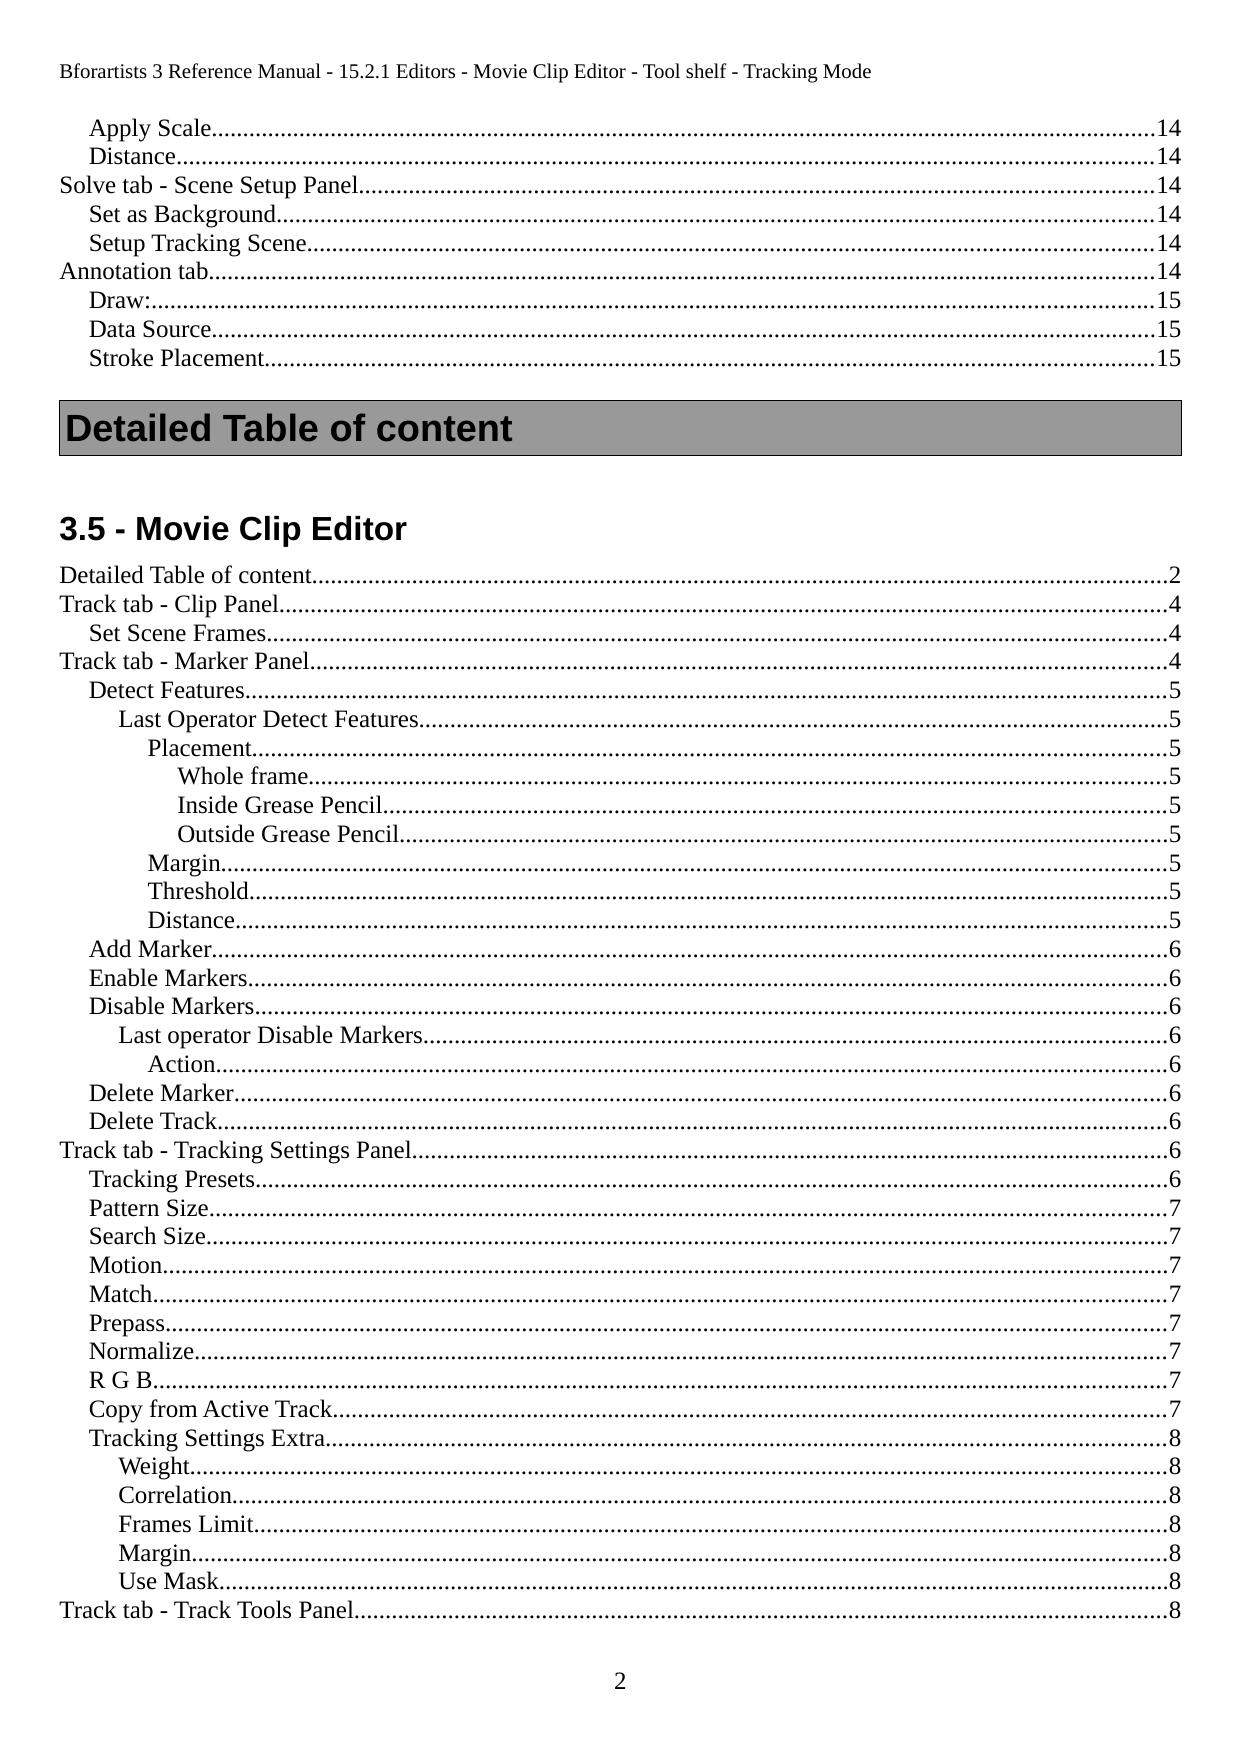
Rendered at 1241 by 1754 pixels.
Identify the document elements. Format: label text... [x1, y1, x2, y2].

text Delete Marker 6 [88, 1078, 1181, 1106]
text Delete Track 6 [88, 1106, 1181, 1135]
text Draw: 15 [88, 285, 1181, 314]
text Correlation 8 [118, 1480, 1181, 1509]
text Solve tab - Scene Setup Panel 14 [59, 170, 1181, 199]
text Disable Markers 6 [88, 991, 1181, 1020]
text Track tab - Marker Panel 4 [59, 646, 1181, 675]
text Track tab - Tracking Settings Panel 6 [59, 1135, 1181, 1164]
text Match 7 [88, 1279, 1181, 1308]
text Setup Tracking Scene 14 [88, 228, 1181, 256]
text R G B 7 [88, 1365, 1181, 1394]
text Inside Grease Pencil 5 [177, 790, 1181, 819]
subtitle 3.5 - Movie Clip Editor [59, 509, 1181, 548]
text Margin 8 [118, 1538, 1181, 1566]
text Whole frame 5 [177, 761, 1181, 790]
text Pattern Size 7 [88, 1193, 1181, 1221]
text Margin 5 [147, 848, 1181, 876]
text Outside Grease Pencil 5 [177, 819, 1181, 848]
text Distance 14 [88, 141, 1181, 170]
text Enable Markers 6 [88, 963, 1181, 991]
text Stroke Placement 15 [88, 343, 1181, 371]
text Motion 7 [88, 1250, 1181, 1279]
text Detect Features 5 [88, 675, 1181, 704]
text Detailed Table of content 2 [59, 560, 1181, 589]
text Add Marker 6 [88, 934, 1181, 963]
text Distance 5 [147, 905, 1181, 934]
text Last operator Disable Markers 6 [118, 1020, 1181, 1049]
text Weight 8 [118, 1451, 1181, 1480]
text Last Operator Detect Features 5 [118, 704, 1181, 733]
text Tracking Settings Extra 8 [88, 1423, 1181, 1451]
text Set as Background 14 [88, 199, 1181, 228]
table_header Detailed Table of content [60, 401, 1181, 455]
text Prepass 7 [88, 1308, 1181, 1336]
text Copy from Active Track 7 [88, 1394, 1181, 1423]
text Annotation tab 14 [59, 256, 1181, 285]
text Apply Scale 14 [88, 113, 1181, 141]
text Search Size 7 [88, 1221, 1181, 1250]
text Set Scene Frames 4 [88, 618, 1181, 646]
text Frames Limit 8 [118, 1509, 1181, 1538]
text Track tab - Track Tools Panel 8 [59, 1595, 1181, 1624]
text Use Mask 8 [118, 1566, 1181, 1595]
text Track tab - Clip Panel 4 [59, 589, 1181, 618]
text Data Source 15 [88, 314, 1181, 343]
text Threshold 5 [147, 876, 1181, 905]
text Placement 5 [147, 733, 1181, 761]
text Normalize 7 [88, 1336, 1181, 1365]
text Tracking Presets 6 [88, 1164, 1181, 1193]
text Action 6 [147, 1049, 1181, 1078]
